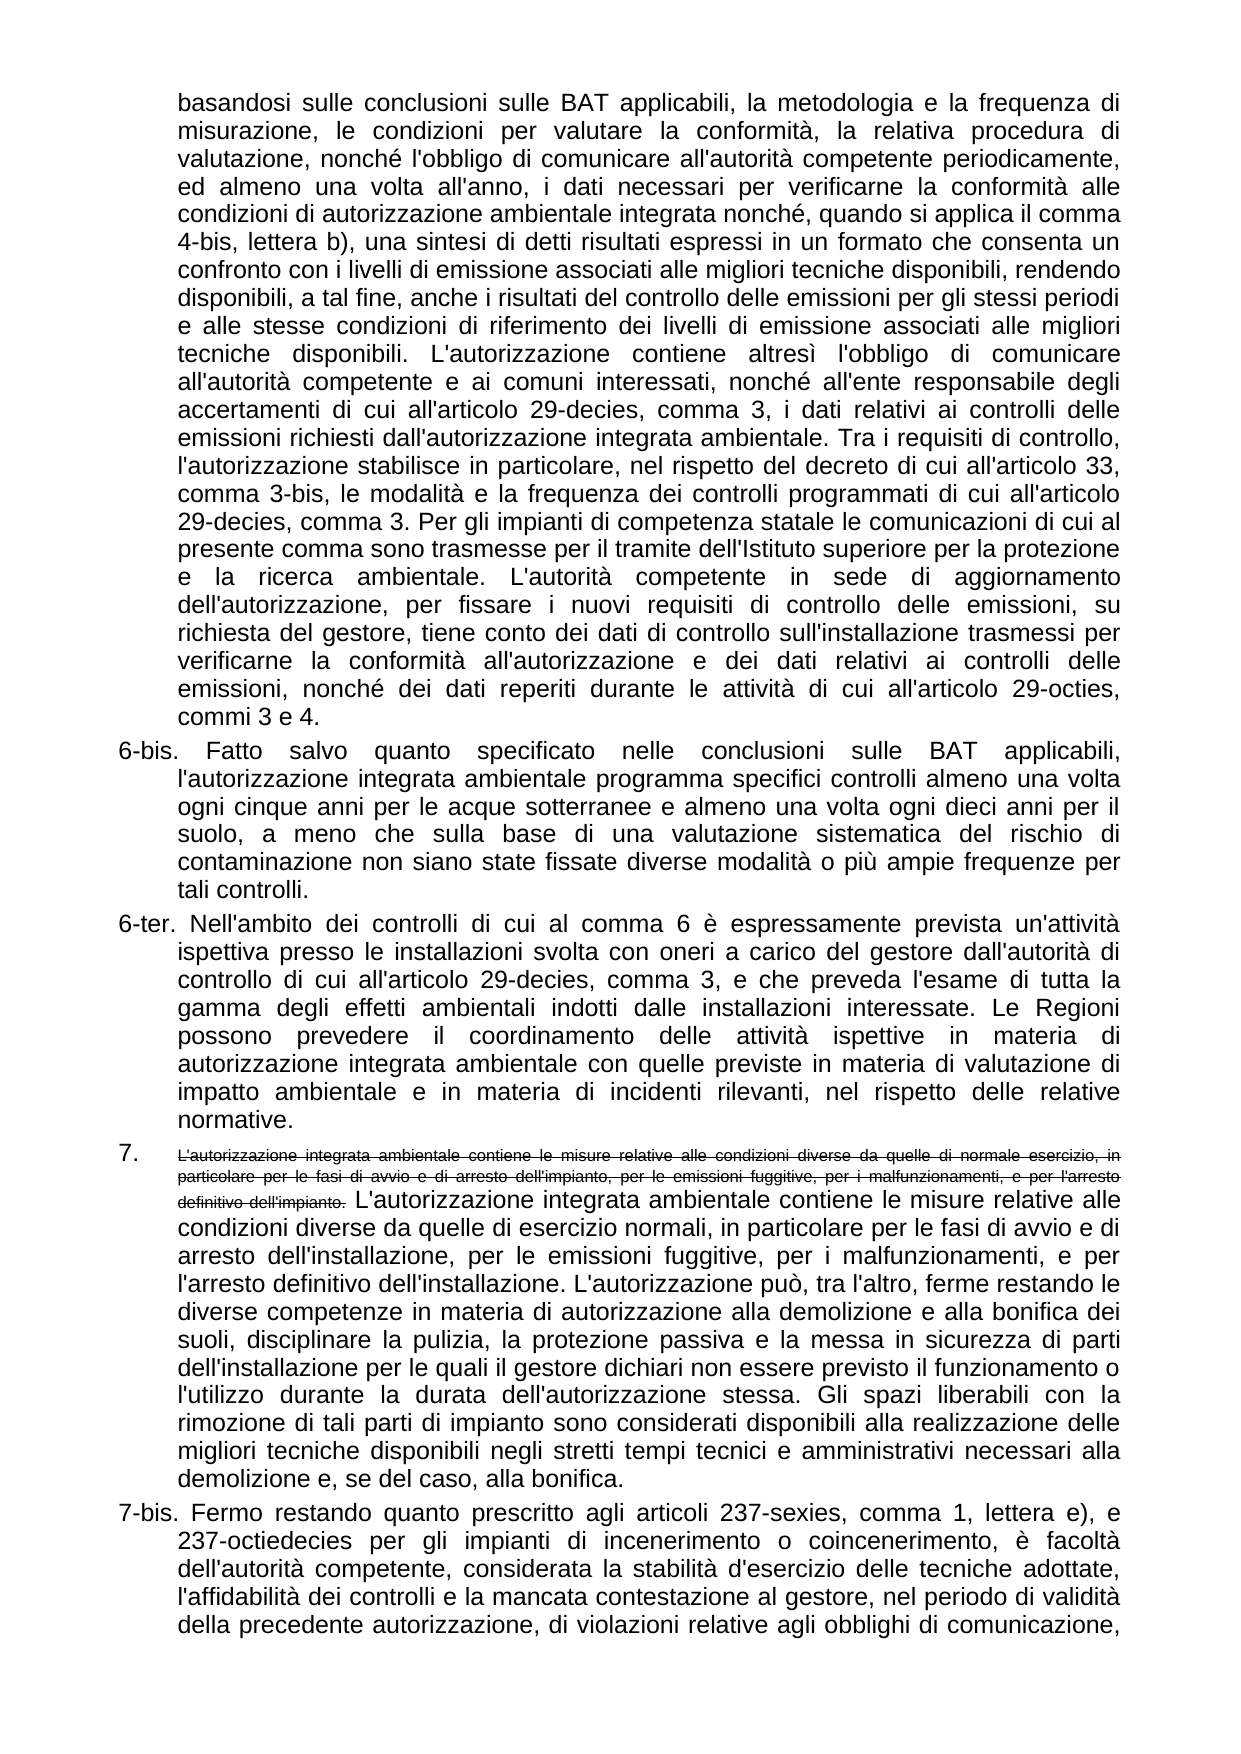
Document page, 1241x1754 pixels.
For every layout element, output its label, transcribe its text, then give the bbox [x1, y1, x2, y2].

text 6-ter. Nell'ambito dei controlli di cui al comma 6 è espressamente prevista un'attività ispettiva presso le installazioni svolta con oneri a carico del gestore dall'autorità di controllo di cui all'articolo 29-decies, comma 3, e che preveda l'esame di tutta la gamma degli effetti ambientali indotti dalle installazioni interessate. Le Regioni possono prevedere il coordinamento delle attività ispettive in materia di autorizzazione integrata ambientale con quelle previste in materia di valutazione di impatto ambientale e in materia di incidenti rilevanti, nel rispetto delle relative normative. [118, 910, 1122, 1133]
text basandosi sulle conclusioni sulle BAT applicabili, la metodologia e la frequenza di misurazione, le condizioni per valutare la conformità, la relativa procedura di valutazione, nonché l'obbligo di comunicare all'autorità competente periodicamente, ed almeno una volta all'anno, i dati necessari per verificarne la conformità alle condizioni di autorizzazione ambientale integrata nonché, quando si applica il comma 4-bis, lettera b), una sintesi di detti risultati espressi in un formato che consenta un confronto con i livelli di emissione associati alle migliori tecniche disponibili, rendendo disponibili, a tal fine, anche i risultati del controllo delle emissioni per gli stessi periodi e alle stesse condizioni di riferimento dei livelli di emissione associati alle migliori tecniche disponibili. L'autorizzazione contiene altresì l'obbligo di comunicare all'autorità competente e ai comuni interessati, nonché all'ente responsabile degli accertamenti di cui all'articolo 29-decies, comma 3, i dati relativi ai controlli delle emissioni richiesti dall'autorizzazione integrata ambientale. Tra i requisiti di controllo, l'autorizzazione stabilisce in particolare, nel rispetto del decreto di cui all'articolo 33, comma 3-bis, le modalità e la frequenza dei controlli programmati di cui all'articolo 29-decies, comma 3. Per gli impianti di competenza statale le comunicazioni di cui al presente comma sono trasmesse per il tramite dell'Istituto superiore per la protezione e la ricerca ambientale. L'autorità competente in sede di aggiornamento dell'autorizzazione, per fissare i nuovi requisiti di controllo delle emissioni, su richiesta del gestore, tiene conto dei dati di controllo sull'installazione trasmessi per verificarne la conformità all'autorizzazione e dei dati relativi ai controlli delle emissioni, nonché dei dati reperiti durante le attività di cui all'articolo 29-octies, commi 3 e 4. [118, 88, 1122, 731]
text 6-bis. Fatto salvo quanto specificato nelle conclusioni sulle BAT applicabili, l'autorizzazione integrata ambientale programma specifici controlli almeno una volta ogni cinque anni per le acque sotterranee e almeno una volta ogni dieci anni per il suolo, a meno che sulla base di una valutazione sistematica del rischio di contaminazione non siano state fissate diverse modalità o più ampie frequenze per tali controlli. [118, 737, 1122, 904]
text 7-bis. Fermo restando quanto prescritto agli articoli 237-sexies, comma 1, lettera e), e 237-octiedecies per gli impianti di incenerimento o coincenerimento, è facoltà dell'autorità competente, considerata la stabilità d'esercizio delle tecniche adottate, l'affidabilità dei controlli e la mancata contestazione al gestore, nel periodo di validità della precedente autorizzazione, di violazioni relative agli obblighi di comunicazione, [118, 1499, 1122, 1638]
text 7. L'autorizzazione integrata ambientale contiene le misure relative alle condizioni diverse da quelle di normale esercizio, in particolare per le fasi di avvio e di arresto dell'impianto, per le emissioni fuggitive, per i malfunzionamenti, e per l'arresto definitivo dell'impianto. L'autorizzazione integrata ambientale contiene le misure relative alle condizioni diverse da quelle di esercizio normali, in particolare per le fasi di avvio e di arresto dell'installazione, per le emissioni fuggitive, per i malfunzionamenti, e per l'arresto definitivo dell'installazione. L'autorizzazione può, tra l'altro, ferme restando le diverse competenze in materia di autorizzazione alla demolizione e alla bonifica dei suoli, disciplinare la pulizia, la protezione passiva e la messa in sicurezza di parti dell'installazione per le quali il gestore dichiari non essere previsto il funzionamento o l'utilizzo durante la durata dell'autorizzazione stessa. Gli spazi liberabili con la rimozione di tali parti di impianto sono considerati disponibili alla realizzazione delle migliori tecniche disponibili negli stretti tempi tecnici e amministrativi necessari alla demolizione e, se del caso, alla bonifica. [118, 1139, 1122, 1493]
